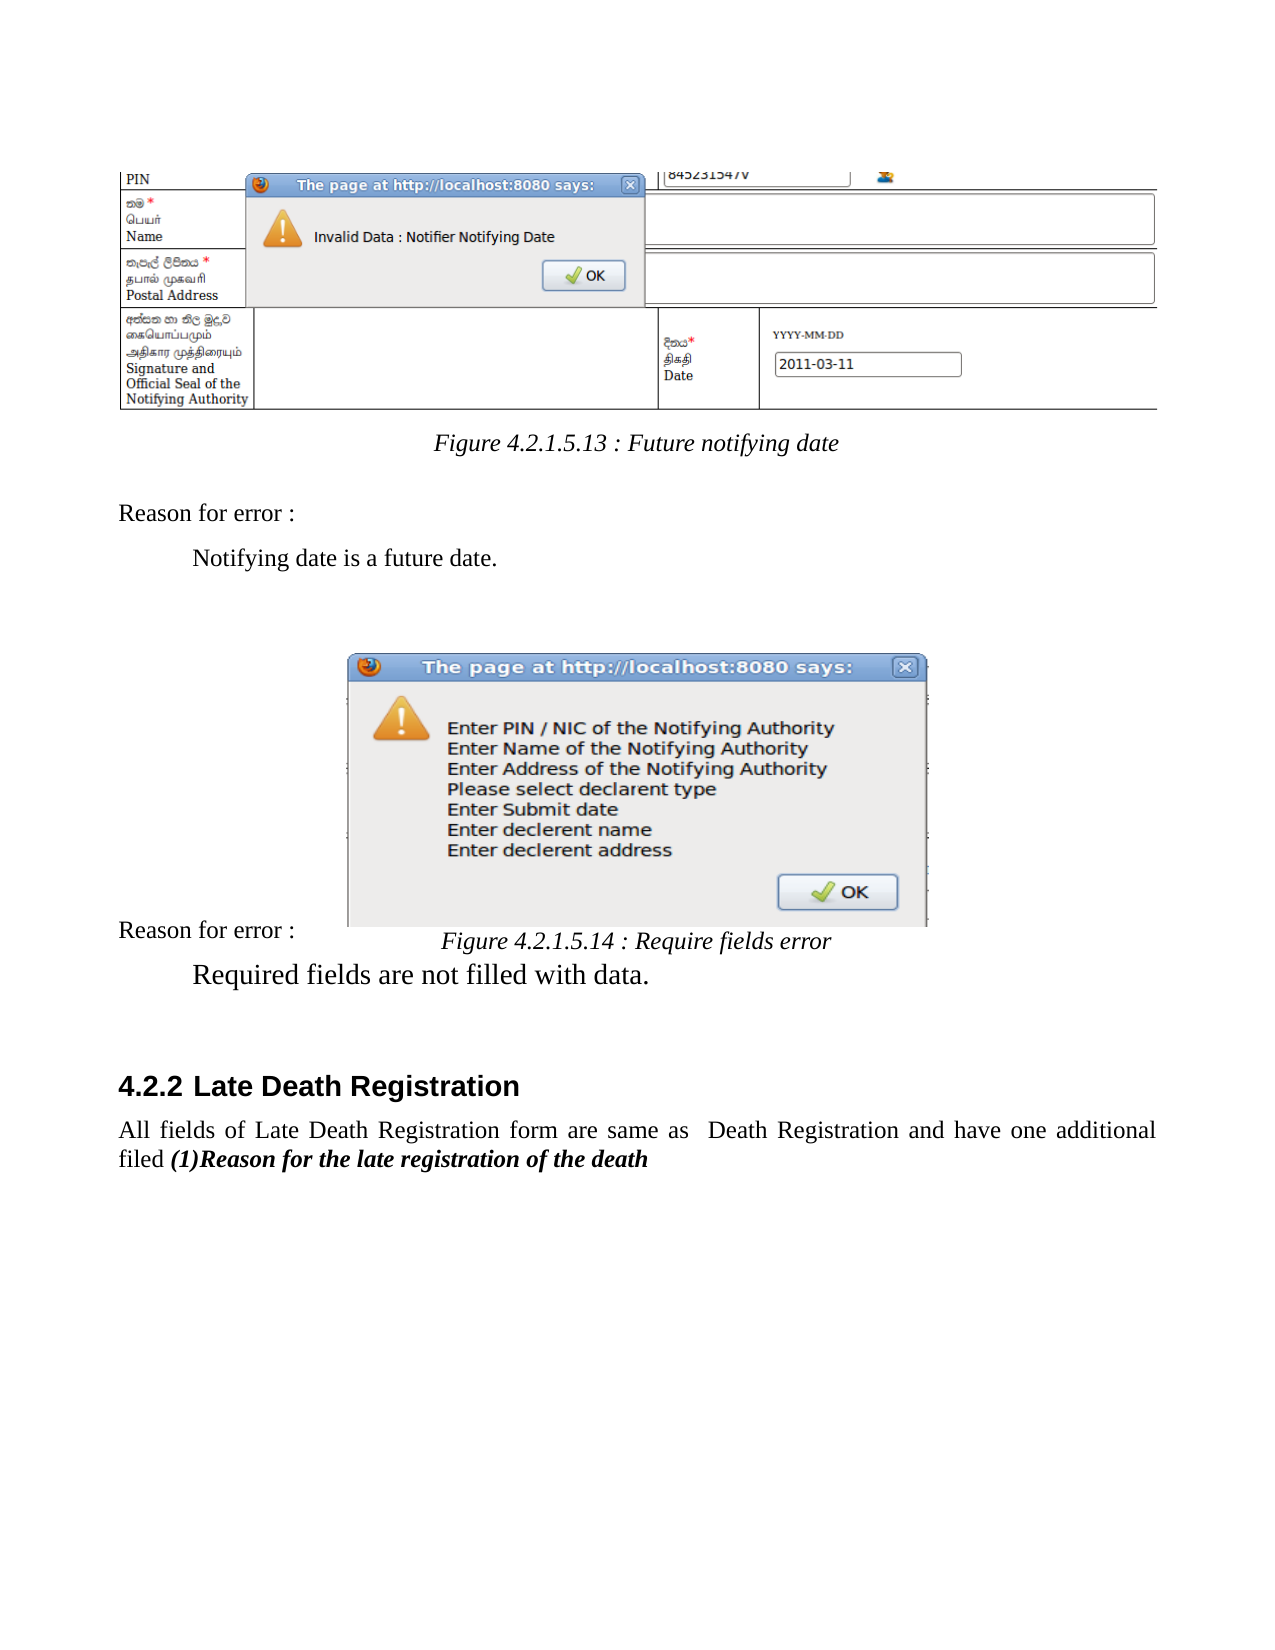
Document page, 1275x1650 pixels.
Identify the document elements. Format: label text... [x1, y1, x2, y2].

subtitle Late Death Registration [118, 1069, 1157, 1103]
text Figure 4.2.1.5.13 : Future notifying date [118, 429, 1157, 457]
text All fields of Late Death Registration form are same as Death Registration and have one additional filed (1)Reason for the late registration of the death [118, 1115, 1157, 1173]
text [929, 916, 1157, 944]
picture [118, 172, 1158, 429]
text Reason for error : [118, 498, 1157, 527]
picture [346, 653, 929, 927]
text Notifying date is a future date. [118, 539, 1157, 573]
text Figure 4.2.1.5.14 : Require fields error [346, 927, 929, 955]
text Required fields are not filled with data. [118, 957, 1157, 990]
text Reason for error : [118, 916, 346, 944]
